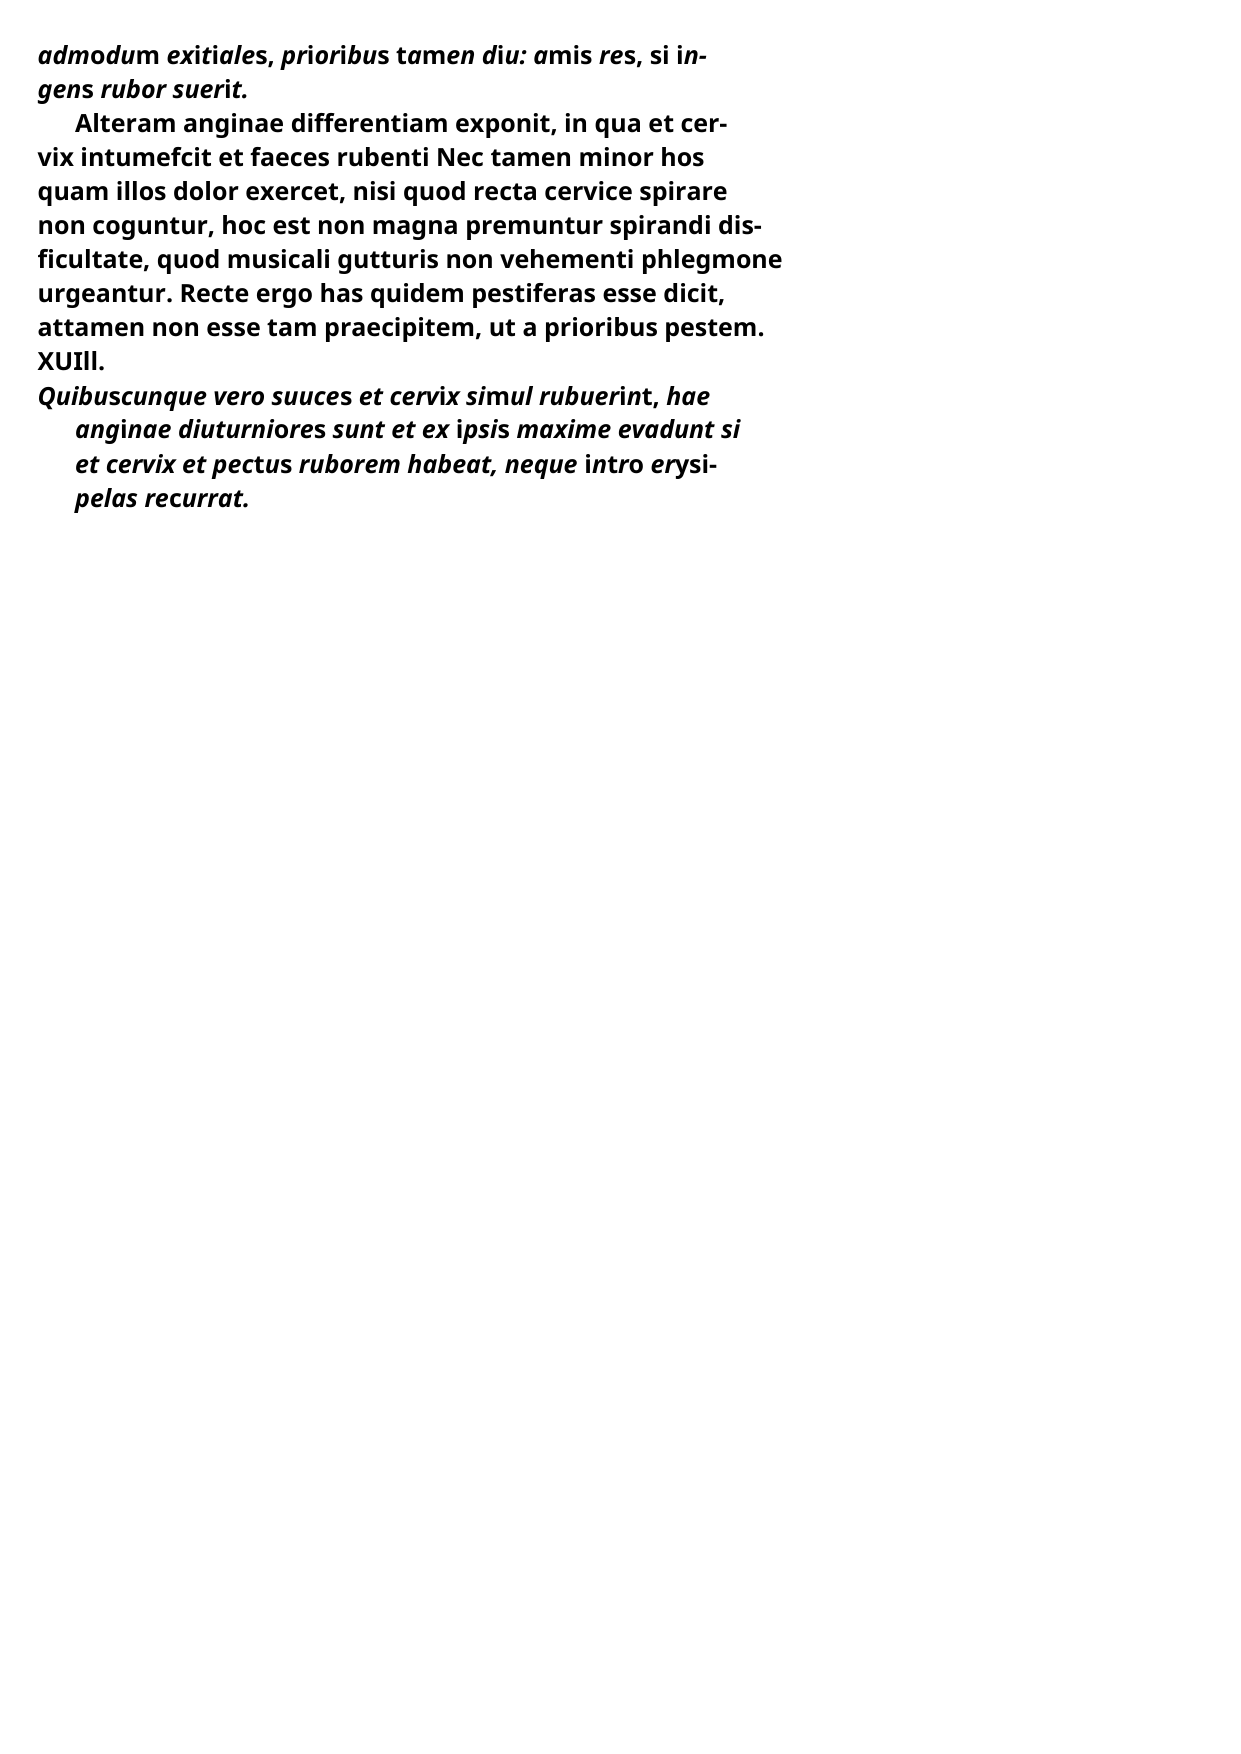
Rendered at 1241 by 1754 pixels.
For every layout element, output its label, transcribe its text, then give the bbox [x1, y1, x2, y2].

text XUIll. [37, 344, 1203, 378]
text Alteram anginae differentiam exponit, in qua et cer- vix intumefcit et faeces rubenti Nec tamen minor hos quam illos dolor exercet, nisi quod recta cervice spirare non coguntur, hoc est non magna premuntur spirandi dis- ficultate, quod musicali gutturis non vehementi phlegmone urgeantur. Recte ergo has quidem pestiferas esse dicit, attamen non esse tam praecipitem, ut a prioribus pestem. [37, 106, 1203, 344]
text Quibuscunque vero suuces et cervix simul rubuerint, hae anginae diuturniores sunt et ex ipsis maxime evadunt si et cervix et pectus ruborem habeat, neque intro erysi- pelas recurrat. [37, 378, 1203, 514]
text admodum exitiales, prioribus tamen diu: amis res, si in- gens rubor suerit. [37, 37, 1203, 106]
